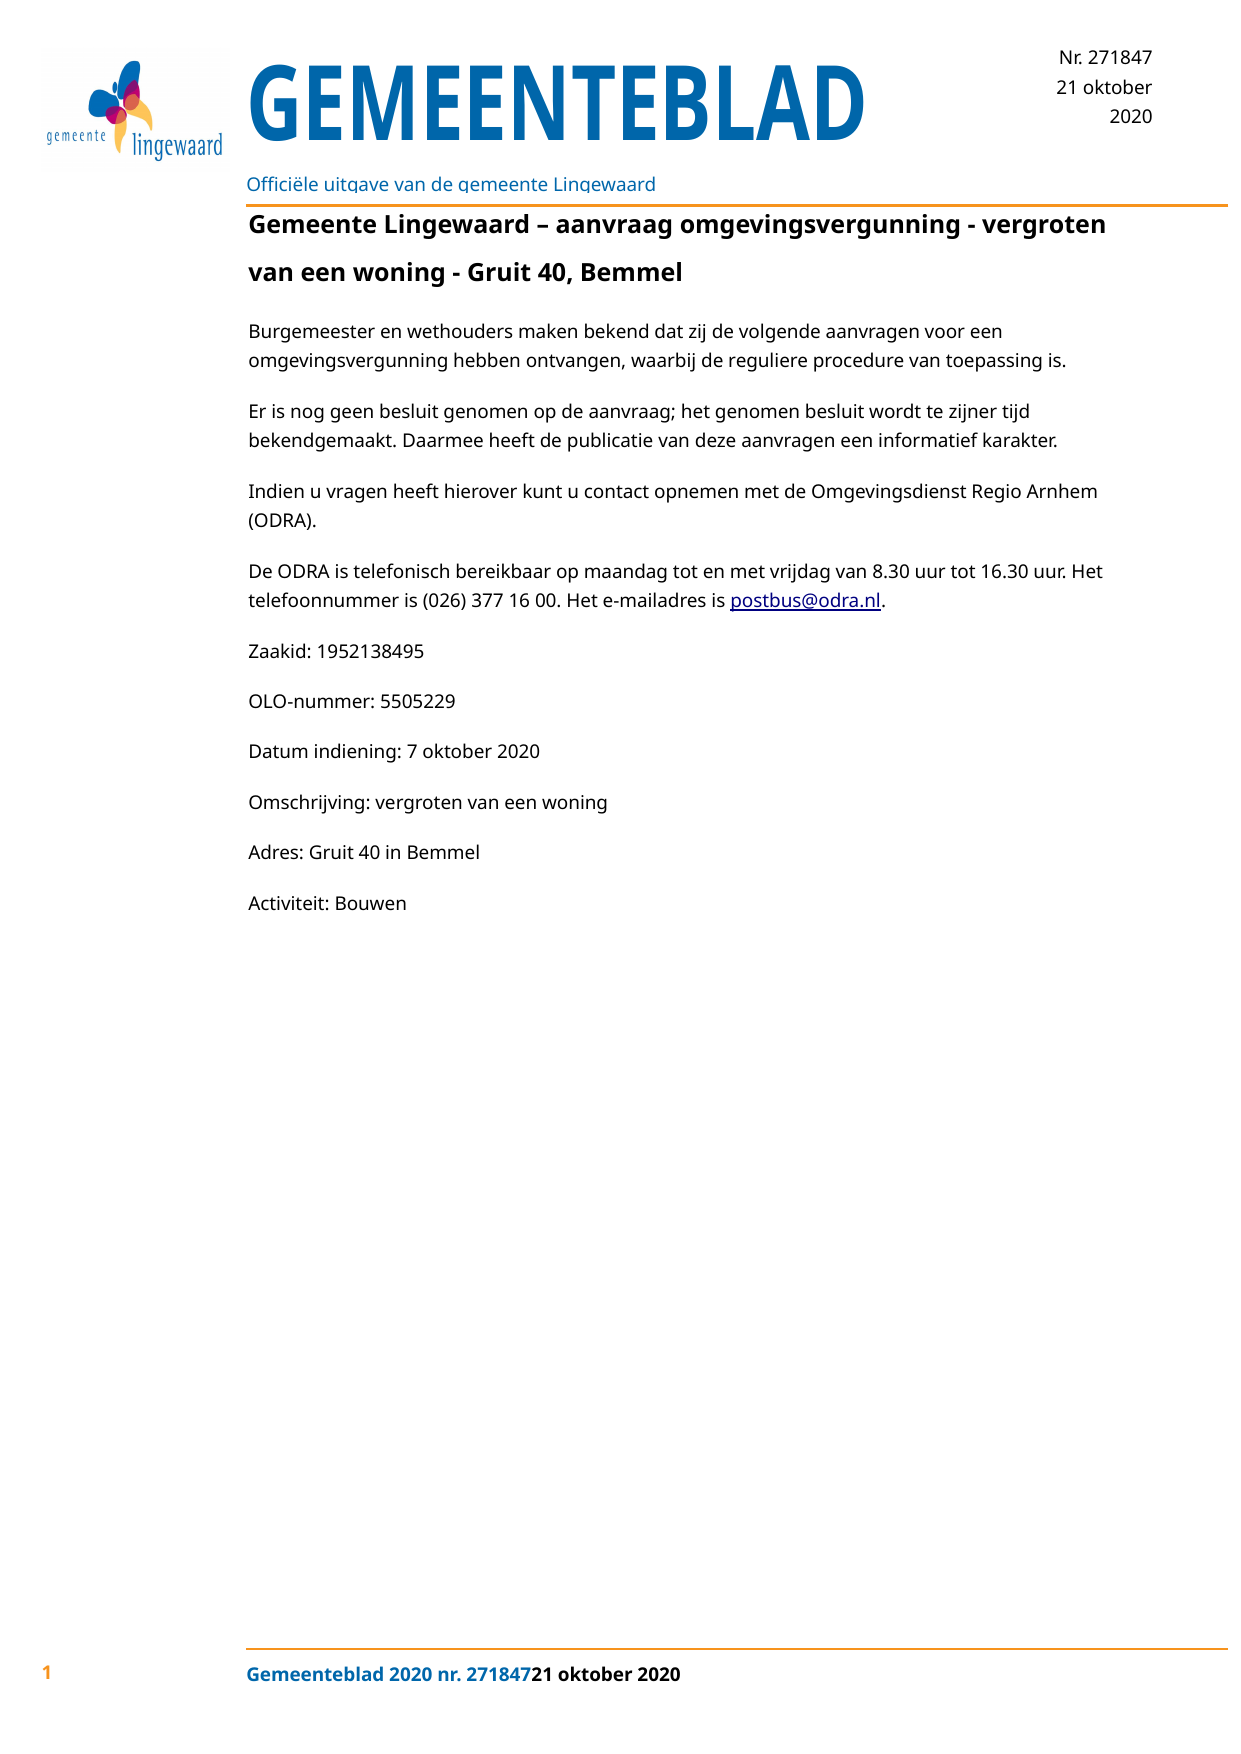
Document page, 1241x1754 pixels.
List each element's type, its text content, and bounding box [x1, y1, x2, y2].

text Zaakid: 1952138495 [248, 638, 1152, 664]
text Adres: Gruit 40 in Bemmel [248, 839, 1152, 865]
text Omschrijving: vergroten van een woning [248, 789, 1152, 815]
text Er is nog geen besluit genomen op de aanvraag; het genomen besluit wordt te zijner tijd bekendgemaakt. Daarmee heeft de publicatie van deze aanvragen een informatief karakter. [248, 398, 1152, 453]
text Activiteit: Bouwen [248, 890, 1152, 916]
text De ODRA is telefonisch bereikbaar op maandag tot en met vrijdag van 8.30 uur tot 16.30 uur. Het telefoonnummer is (026) 377 16 00. Het e-mailadres is postbus@odra.nl. [248, 558, 1152, 613]
text Burgemeester en wethouders maken bekend dat zij de volgende aanvragen voor een omgevingsvergunning hebben ontvangen, waarbij de reguliere procedure van toepassing is. [248, 318, 1152, 373]
text Gemeente Lingewaard – aanvraag omgevingsvergunning - vergroten van een woning - Gruit 40, Bemmel [248, 207, 1152, 288]
text Indien u vragen heeft hierover kunt u contact opnemen met de Omgevingsdienst Regio Arnhem (ODRA). [248, 478, 1152, 533]
text OLO-nummer: 5505229 [248, 688, 1152, 714]
picture [41, 47, 231, 172]
text Datum indiening: 7 oktober 2020 [248, 739, 1152, 764]
